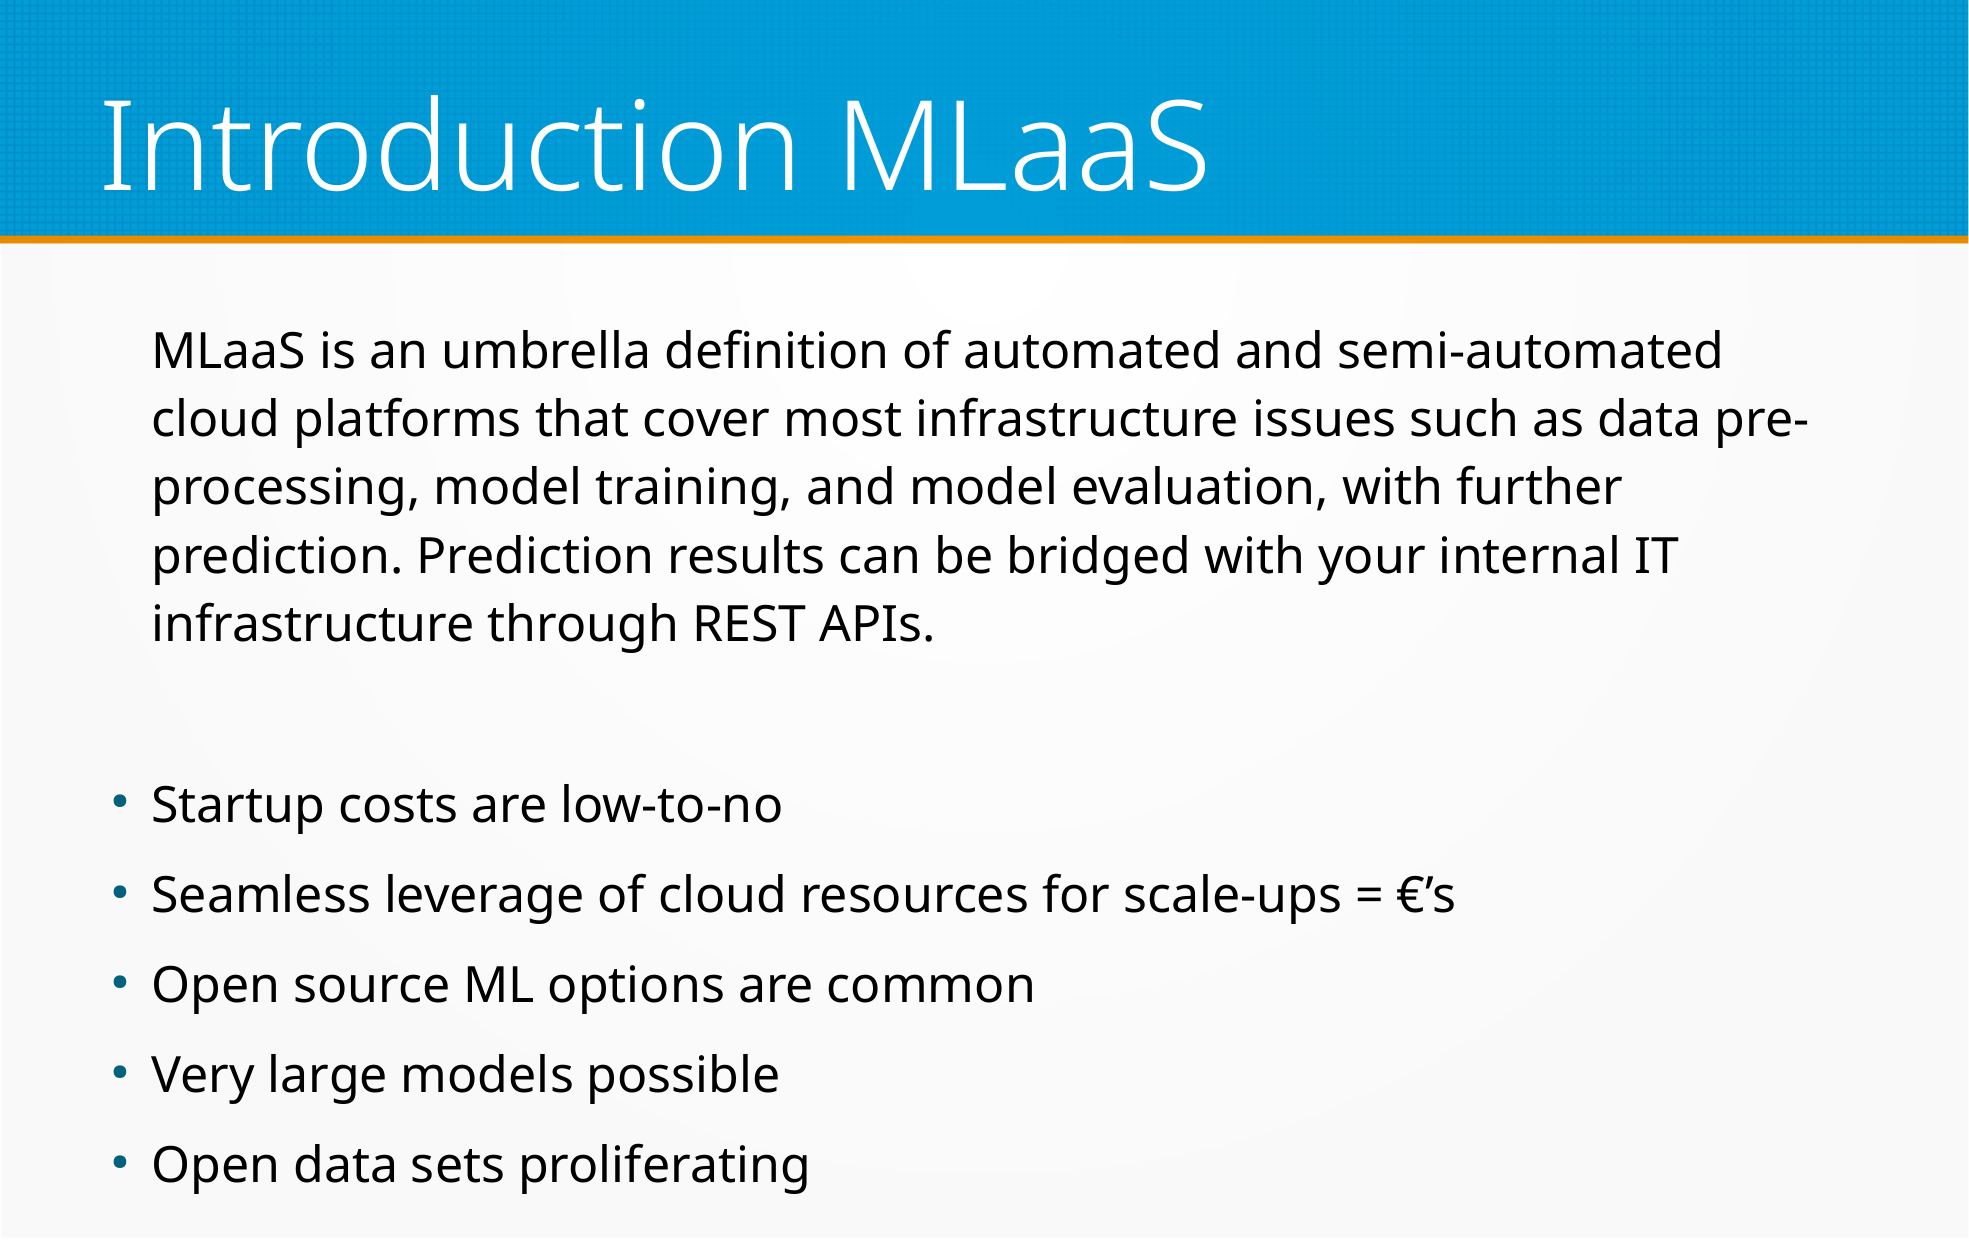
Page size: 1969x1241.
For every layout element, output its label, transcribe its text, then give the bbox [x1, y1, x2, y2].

picture [0, 236, 1969, 1241]
title Introduction MLaaS [98, 19, 1870, 227]
list MLaaS is an umbrella definition of automated and semi-automated cloud platforms that cover most infrastructure issues such as data pre-processing, model training, and model evaluation, with further prediction. Prediction results can be bridged with your internal IT infrastructure through REST APIs. Startup costs are low-to-no Seamless leverage of cloud resources for scale-ups = €’s Open source ML options are common Very large models possible Open data sets proliferating [98, 315, 1861, 1201]
